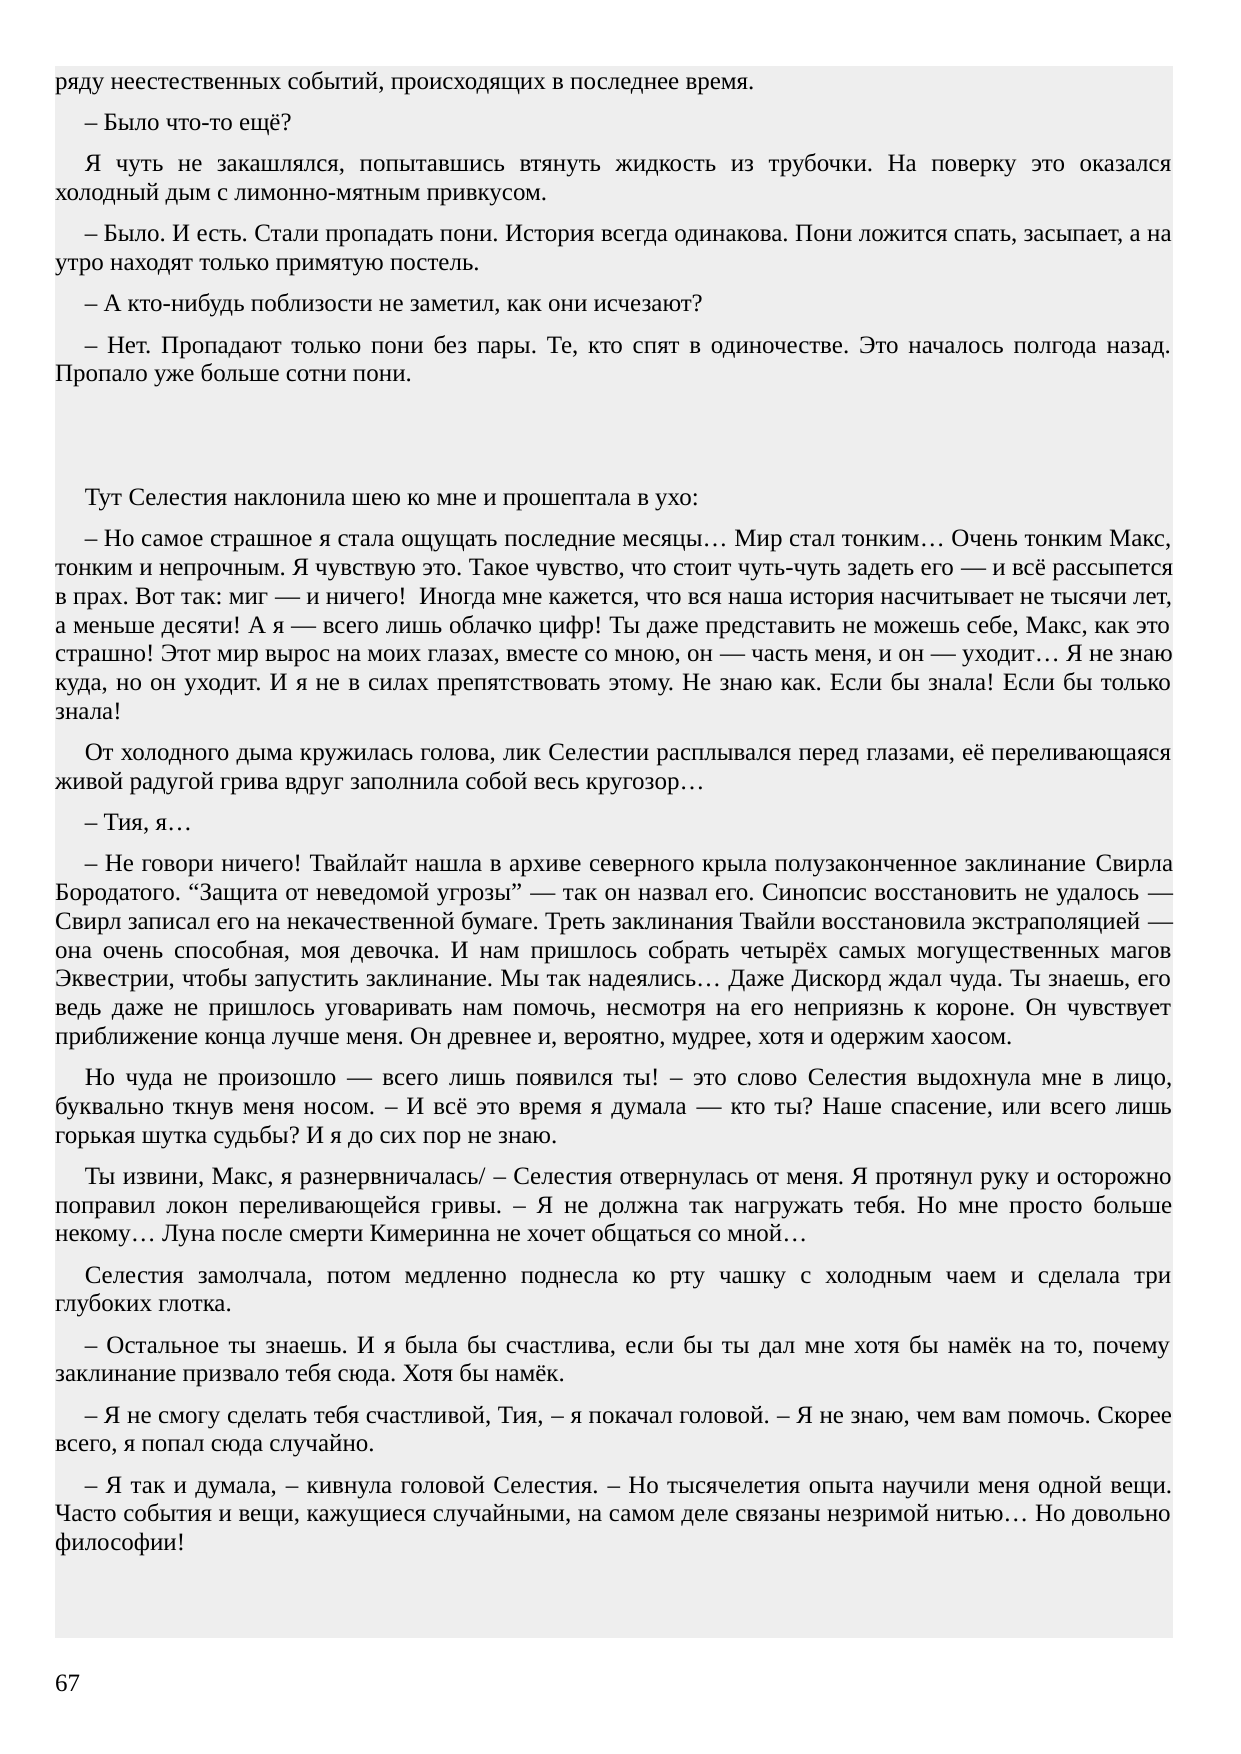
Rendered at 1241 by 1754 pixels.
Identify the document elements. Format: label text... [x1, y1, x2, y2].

text Я чуть не закашлялся, попытавшись втянуть жидкость из трубочки. На поверку это оказался холодный дым с лимонно-мятным привкусом. [55, 148, 1173, 206]
text – А кто-нибудь поблизости не заметил, как они исчезают? [55, 288, 1173, 317]
text – Я так и думала, – кивнула головой Селестия. – Но тысячелетия опыта научили меня одной вещи. Часто события и вещи, кажущиеся случайными, на самом деле связаны незримой нитью… Но довольно философии! [55, 1470, 1173, 1556]
text – Остальное ты знаешь. И я была бы счастлива, если бы ты дал мне хотя бы намёк на то, почему заклинание призвало тебя сюда. Хотя бы намёк. [55, 1330, 1173, 1387]
text – Не говори ничего! Твайлайт нашла в архиве северного крыла полузаконченное заклинание Cвирла Бородатого. “Защита от неведомой угрозы” — так он назвал его. Синопсис восстановить не удалось — Свирл записал его на некачественной бумаге. Треть заклинания Твайли восстановила экстраполяцией — она очень способная, моя девочка. И нам пришлось собрать четырёх самых могущественных магов Эквестрии, чтобы запустить заклинание. Мы так надеялись… Даже Дискорд ждал чуда. Ты знаешь, его ведь даже не пришлось уговаривать нам помочь, несмотря на его неприязнь к короне. Он чувствует приближение конца лучше меня. Он древнее и, вероятно, мудрее, хотя и одержим хаосом. [55, 848, 1173, 1050]
text Тут Селестия наклонила шею ко мне и прошептала в ухо: [55, 482, 1173, 511]
text – Я не смогу сделать тебя счастливой, Тия, – я покачал головой. – Я не знаю, чем вам помочь. Скорее всего, я попал сюда случайно. [55, 1400, 1173, 1457]
text От холодного дыма кружилась голова, лик Селестии расплывался перед глазами, её переливающаяся живой радугой грива вдруг заполнила собой весь кругозор… [55, 737, 1173, 795]
text Но чуда не произошло — всего лишь появился ты! – это слово Селестия выдохнула мне в лицо, буквально ткнув меня носом. – И всё это время я думала — кто ты? Наше спасение, или всего лишь горькая шутка судьбы? И я до сих пор не знаю. [55, 1062, 1173, 1148]
text – Но самое страшное я стала ощущать последние месяцы… Мир стал тонким… Очень тонким Макс, тонким и непрочным. Я чувствую это. Такое чувство, что стоит чуть-чуть задеть его — и всё рассыпется в прах. Вот так: миг — и ничего! Иногда мне кажется, что вся наша история насчитывает не тысячи лет, а меньше десяти! А я — всего лишь облачко цифр! Ты даже представить не можешь себе, Макс, как это страшно! Этот мир вырос на моих глазах, вместе со мною, он — часть меня, и он — уходит… Я не знаю куда, но он уходит. И я не в силах препятствовать этому. Не знаю как. Если бы знала! Если бы только знала! [55, 523, 1173, 725]
text – Нет. Пропадают только пони без пары. Те, кто спят в одиночестве. Это началось полгода назад. Пропало уже больше сотни пони. [55, 330, 1173, 387]
text Ты извини, Макс, я разнервничалась/ – Селестия отвернулась от меня. Я протянул руку и осторожно поправил локон переливающейся гривы. – Я не должна так нагружать тебя. Но мне просто больше некому… Луна после смерти Кимеринна не хочет общаться со мной… [55, 1161, 1173, 1247]
text ряду неестественных событий, происходящих в последнее время. [55, 66, 1173, 95]
text – Было. И есть. Стали пропадать пони. История всегда одинакова. Пони ложится спать, засыпает, а на утро находят только примятую постель. [55, 218, 1173, 276]
text – Было что-то ещё? [55, 107, 1173, 136]
text Селестия замолчала, потом медленно поднесла ко рту чашку с холодным чаем и сделала три глубоких глотка. [55, 1260, 1173, 1317]
text – Тия, я… [55, 807, 1173, 836]
